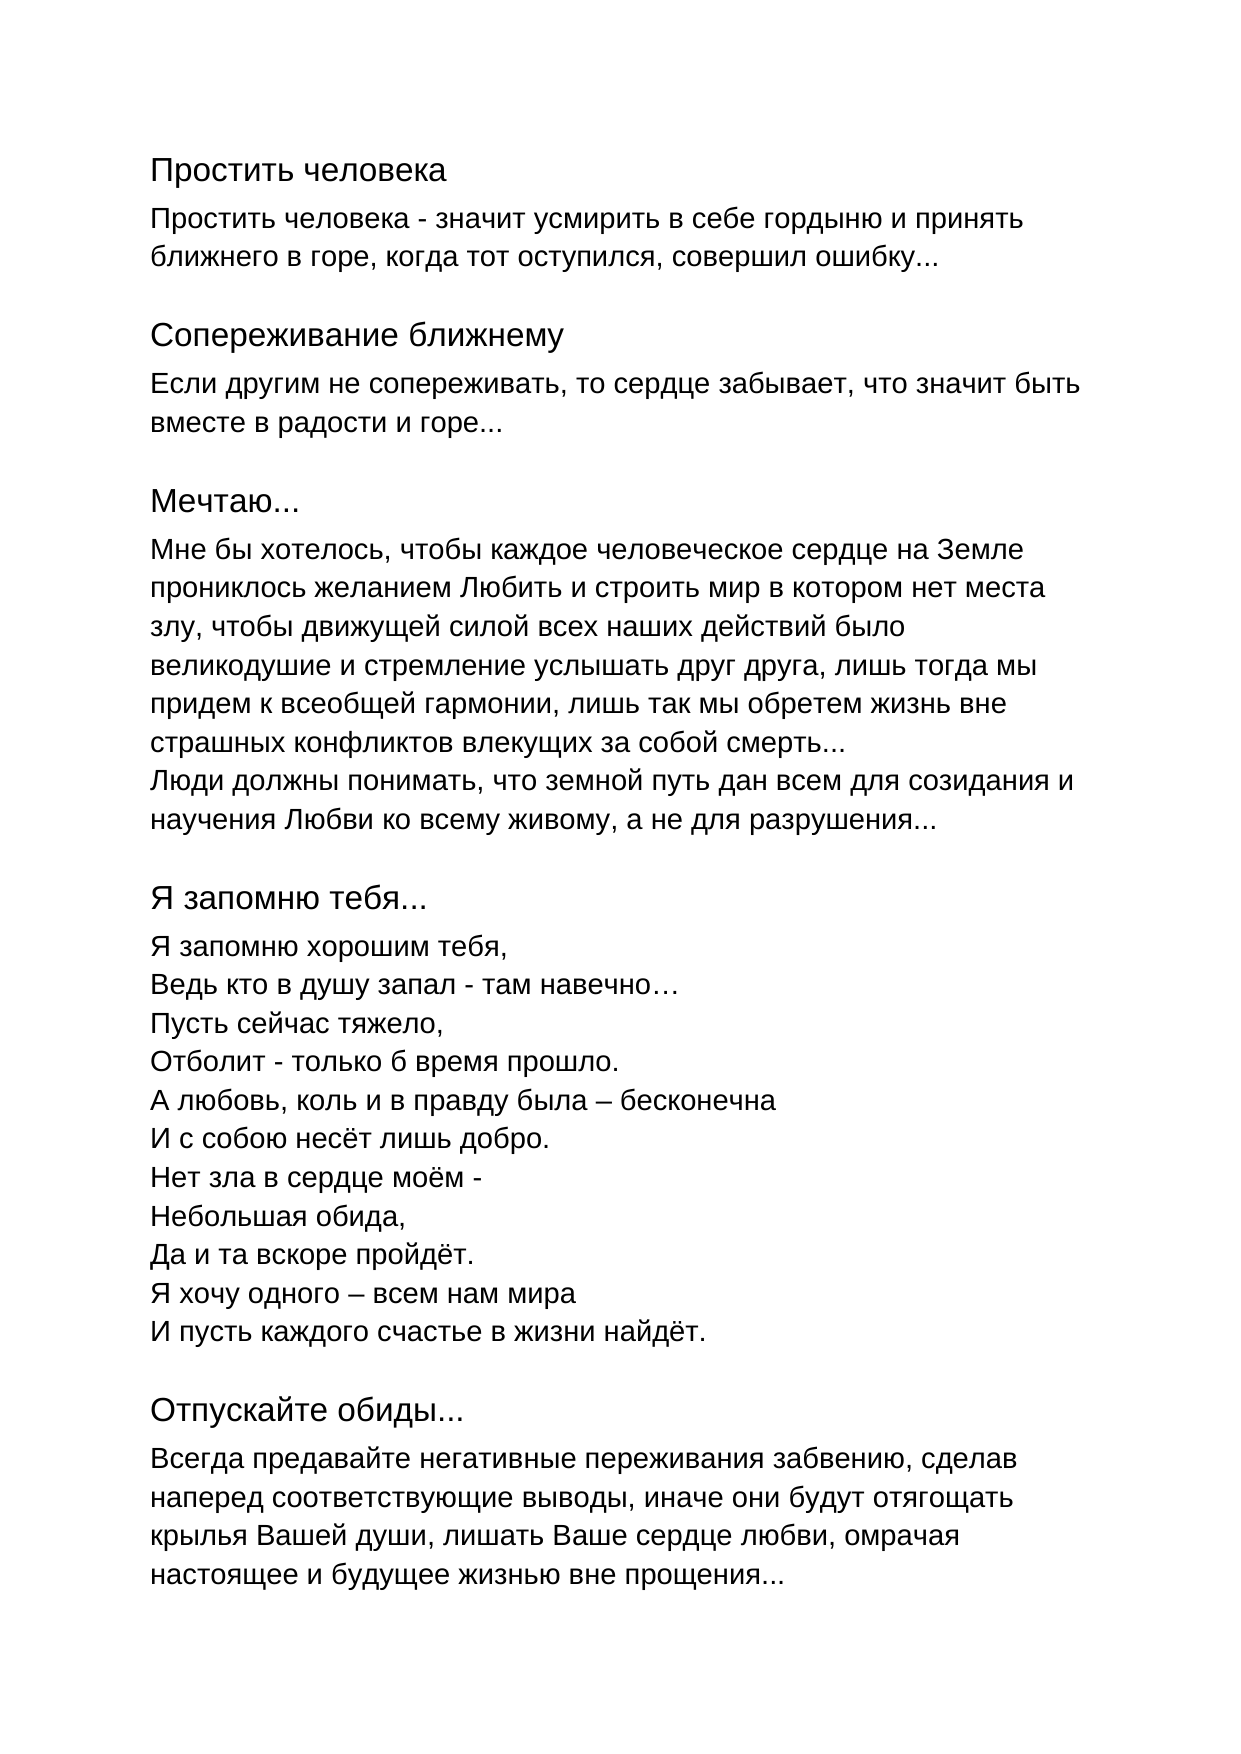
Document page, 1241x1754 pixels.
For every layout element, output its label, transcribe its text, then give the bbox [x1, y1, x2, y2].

subtitle Мечтаю... [150, 481, 1090, 519]
subtitle Сопереживание ближнему [150, 316, 1090, 354]
text И пусть каждого счастье в жизни найдёт. [150, 1314, 1090, 1348]
subtitle Я запомню тебя... [150, 878, 1090, 916]
text Пусть сейчас тяжело, [150, 1006, 1090, 1039]
text И с собою несёт лишь добро. [150, 1121, 1090, 1155]
text Всегда предавайте негативные переживания забвению, сделав наперед соответствующие выводы, иначе они будут отягощать крылья Вашей души, лишать Ваше сердце любви, омрачая настоящее и будущее жизнью вне прощения... [150, 1441, 1090, 1590]
text Нет зла в сердце моём - [150, 1160, 1090, 1193]
text Я хочу одного – всем нам мира [150, 1276, 1090, 1309]
text Люди должны понимать, что земной путь дан всем для созидания и научения Любви ко всему живому, а не для разрушения... [150, 763, 1090, 835]
text Я запомню хорошим тебя, [150, 929, 1090, 962]
subtitle Отпускайте обиды... [150, 1390, 1090, 1429]
text Мне бы хотелось, чтобы каждое человеческое сердце на Земле прониклось желанием Любить и строить мир в котором нет места злу, чтобы движущей силой всех наших действий было великодушие и стремление услышать друг друга, лишь тогда мы придем к всеобщей гармонии, лишь так мы обретем жизнь вне страшных конфликтов влекущих за собой смерть... [150, 532, 1090, 758]
text Да и та вскоре пройдёт. [150, 1237, 1090, 1271]
text Простить человека - значит усмирить в себе гордыню и принять ближнего в горе, когда тот оступился, совершил ошибку... [150, 201, 1090, 273]
text Ведь кто в душу запал - там навечно… [150, 967, 1090, 1001]
text Отболит - только б время прошло. [150, 1044, 1090, 1078]
text А любовь, коль и в правду была – бесконечна [150, 1083, 1090, 1116]
subtitle Простить человека [150, 150, 1090, 188]
text Небольшая обида, [150, 1198, 1090, 1232]
text Если другим не сопереживать, то сердце забывает, что значит быть вместе в радости и горе... [150, 366, 1090, 438]
